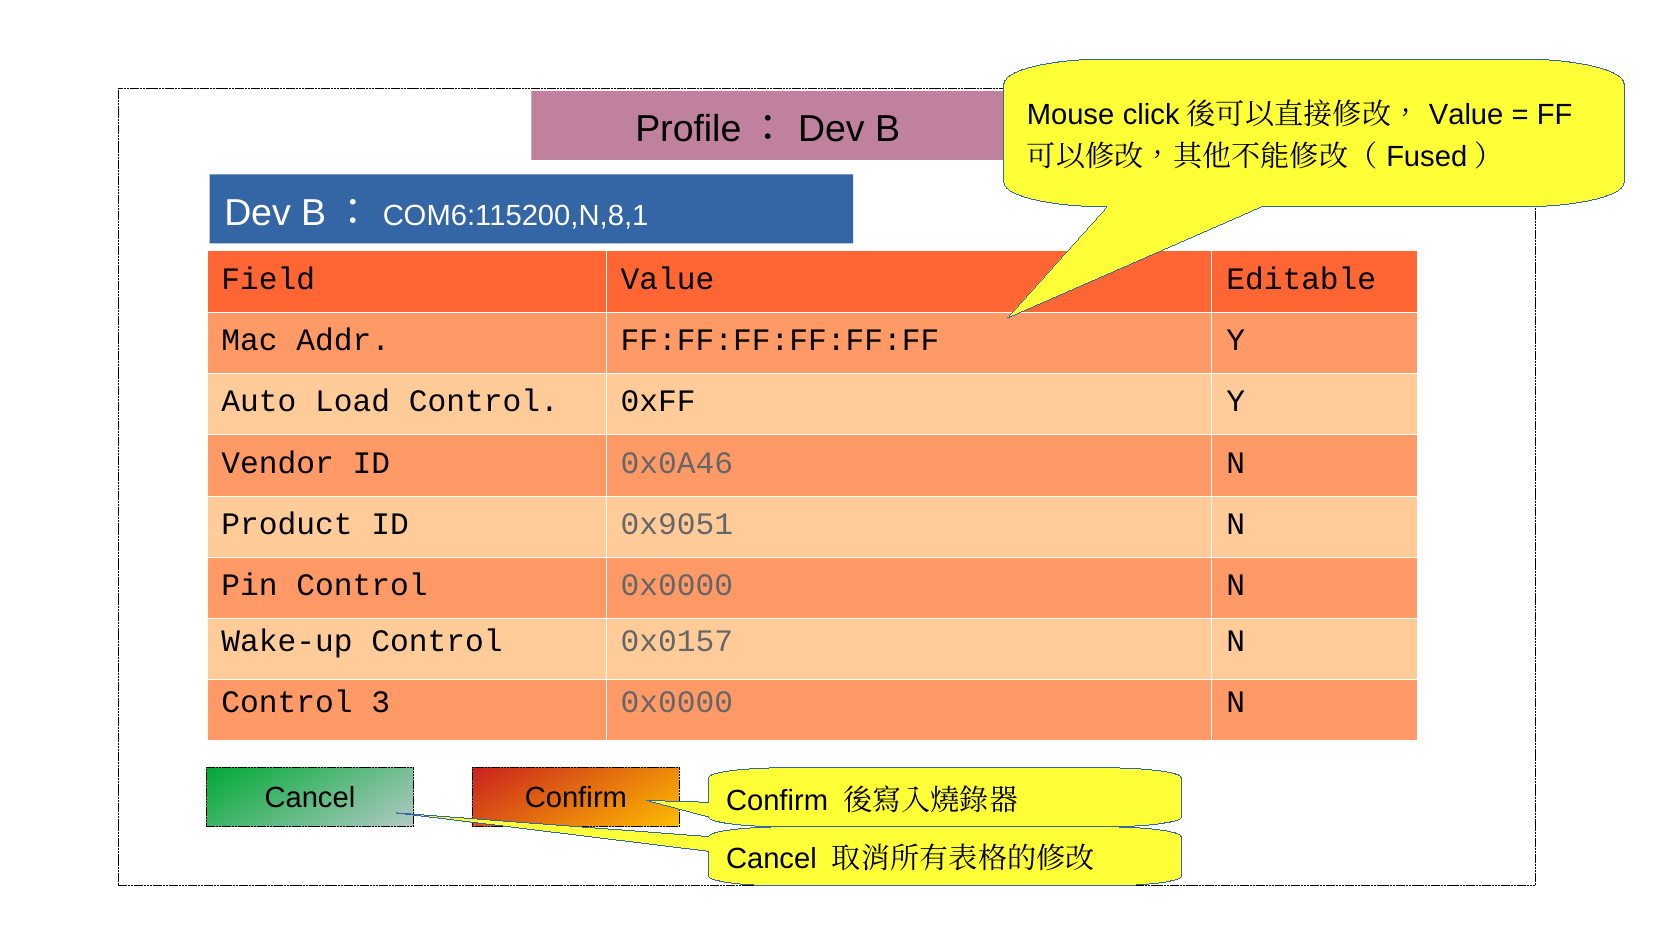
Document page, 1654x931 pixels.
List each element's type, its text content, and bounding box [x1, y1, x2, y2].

text_box Confirm [472, 767, 680, 827]
table_cell N [1212, 619, 1417, 679]
table_header Editable [1212, 251, 1417, 312]
text_box Mouse click後可以直接修改，Value = FF 可以修改，其他不能修改（Fused） [1003, 59, 1625, 318]
table_header Value [1024, 251, 1211, 312]
table_cell 0x0A46 [607, 435, 1211, 496]
table_cell N [1212, 680, 1417, 740]
table_cell 0x0157 [607, 619, 1211, 679]
text_box Profile：Dev B [531, 90, 1003, 160]
table_cell N [1212, 435, 1417, 496]
table_header Field [208, 251, 606, 312]
table_cell Pin Control [208, 558, 606, 618]
text_box Cancel [206, 767, 414, 827]
table_cell Wake-up Control [208, 619, 606, 679]
table_cell 0x0000 [607, 680, 1211, 740]
table_cell Vendor ID [208, 435, 606, 496]
table_cell Y [1212, 374, 1417, 434]
table_cell Product ID [208, 497, 606, 557]
table_cell 0x9051 [607, 497, 1211, 557]
table_header Value [607, 251, 1066, 312]
text_box Dev B：COM6:115200,N,8,1 [209, 174, 854, 244]
table_cell N [1212, 558, 1417, 618]
table_cell 0xFF [607, 374, 1211, 434]
table_cell Control 3 [208, 680, 606, 740]
table_cell N [1212, 497, 1417, 557]
table_cell Y [1212, 313, 1417, 373]
table_cell FF:FF:FF:FF:FF:FF [607, 313, 1211, 373]
table_cell 0x0000 [607, 558, 1211, 618]
text_box Cancel 取消所有表格的修改 [396, 812, 1182, 886]
text_box Confirm 後寫入燒錄器 [646, 767, 1182, 827]
table_cell Mac Addr. [208, 313, 606, 373]
table_cell Auto Load Control. [208, 374, 606, 434]
